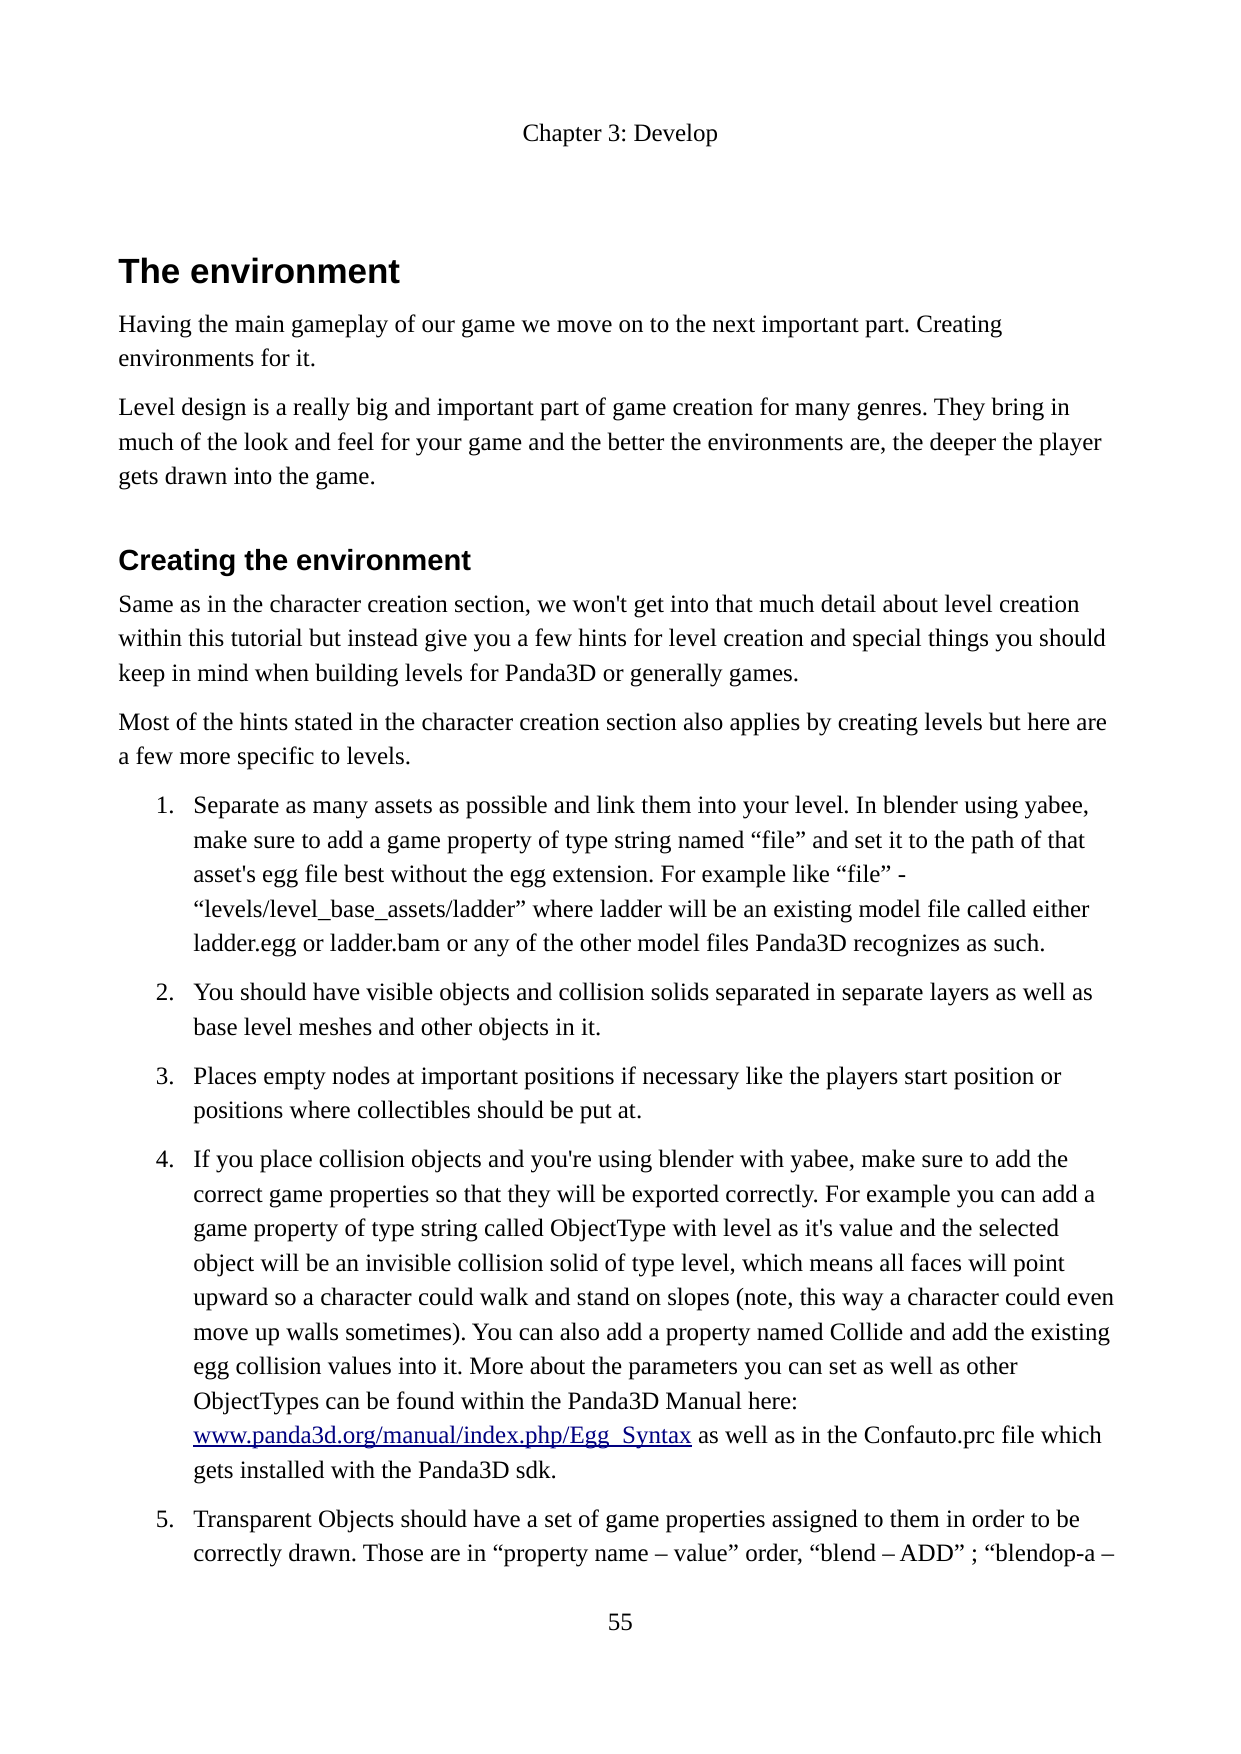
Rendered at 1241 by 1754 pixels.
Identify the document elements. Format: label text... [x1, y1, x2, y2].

list If you place collision objects and you're using blender with yabee, make sure to add the correct game properties so that they will be exported correctly. For example you can add a game property of type string called ObjectType with level as it's value and the selected object will be an invisible collision solid of type level, which means all faces will point upward so a character could walk and stand on slopes (note, this way a character could even move up walls sometimes). You can also add a property named Collide and add the existing egg collision values into it. More about the parameters you can set as well as other ObjectTypes can be found within the Panda3D Manual here: www.panda3d.org/manual/index.php/Egg_Syntax as well as in the Confauto.prc file which gets installed with the Panda3D sdk. [156, 1144, 1122, 1483]
subtitle Creating the environment [118, 543, 1122, 576]
list Transparent Objects should have a set of game properties assigned to them in order to be correctly drawn. Those are in “property name – value” order, “blend – ADD” ; “blendop-a – [156, 1504, 1122, 1567]
list You should have visible objects and collision solids separated in separate layers as well as base level meshes and other objects in it. [156, 977, 1122, 1041]
text Having the main gameplay of our game we move on to the next important part. Creating environments for it. [118, 309, 1122, 372]
list Separate as many assets as possible and link them into your level. In blender using yabee, make sure to add a game property of type string named “file” and set it to the path of that asset's egg file best without the egg extension. For example like “file” - “levels/level_base_assets/ladder” where ladder will be an existing model file called either ladder.egg or ladder.bam or any of the other model files Panda3D recognizes as such. [156, 790, 1122, 957]
text Most of the hints stated in the character creation section also applies by creating levels but here are a few more specific to levels. [118, 707, 1122, 770]
list Places empty nodes at important positions if necessary like the players start position or positions where collectibles should be put at. [156, 1061, 1122, 1124]
text Level design is a really big and important part of game creation for many genres. They bring in much of the look and feel for your game and the better the environments are, the deeper the player gets drawn into the game. [118, 392, 1122, 490]
subtitle The environment [118, 250, 1122, 290]
text Same as in the character creation section, we won't get into that much detail about level creation within this tutorial but instead give you a few hints for level creation and special things you should keep in mind when building levels for Panda3D or generally games. [118, 589, 1122, 686]
